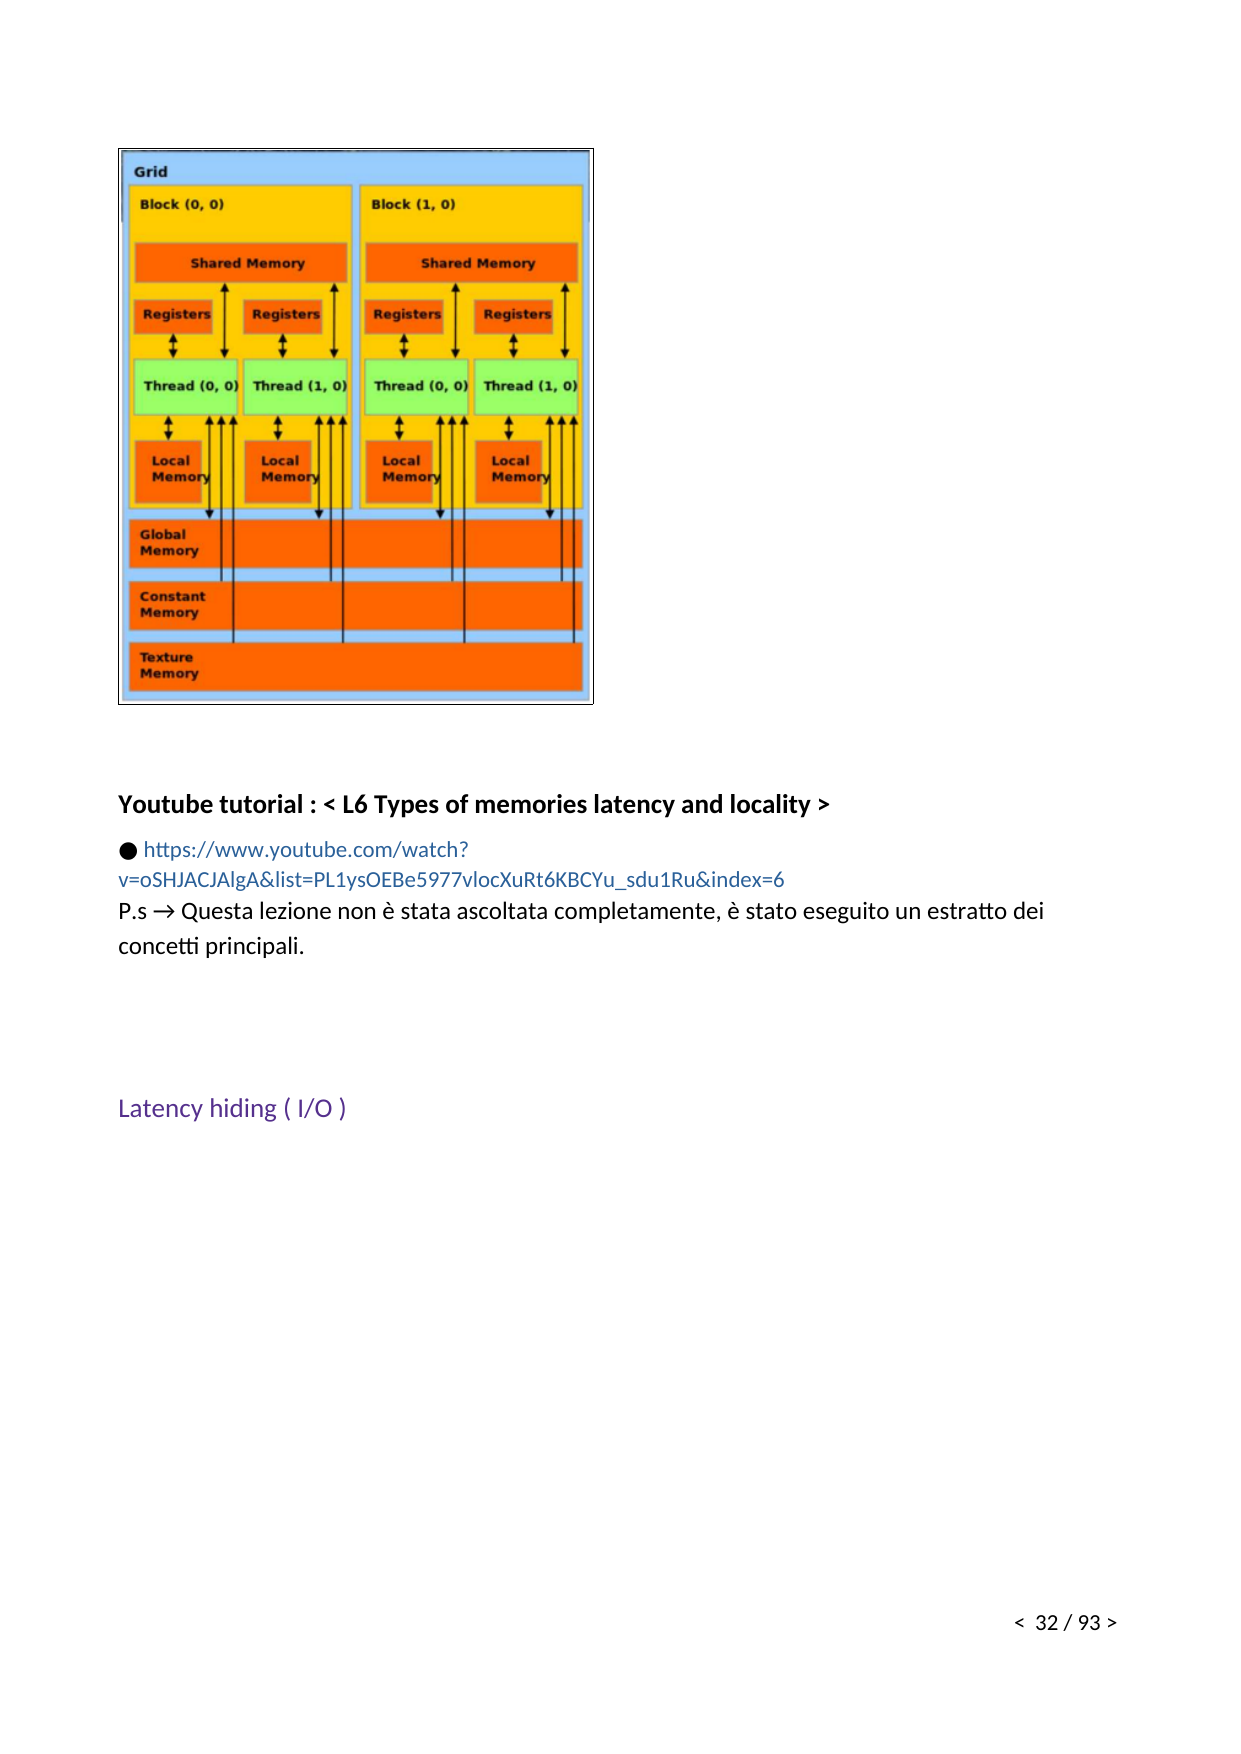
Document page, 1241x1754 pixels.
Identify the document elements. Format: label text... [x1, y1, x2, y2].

text ● https://www.youtube.com/watch?v=oSHJACJAlgA&list=PL1ysOEBe5977vlocXuRt6KBCYu_sdu1Ru&index=6 [118, 835, 1122, 893]
text P.s → Questa lezione non è stata ascoltata completamente, è stato eseguito un estratto dei concetti principali. [118, 895, 1122, 961]
subtitle Latency hiding ( I/O ) [118, 1091, 1122, 1124]
picture [121, 150, 590, 702]
subtitle Youtube tutorial : < L6 Types of memories latency and locality > [118, 787, 1122, 820]
